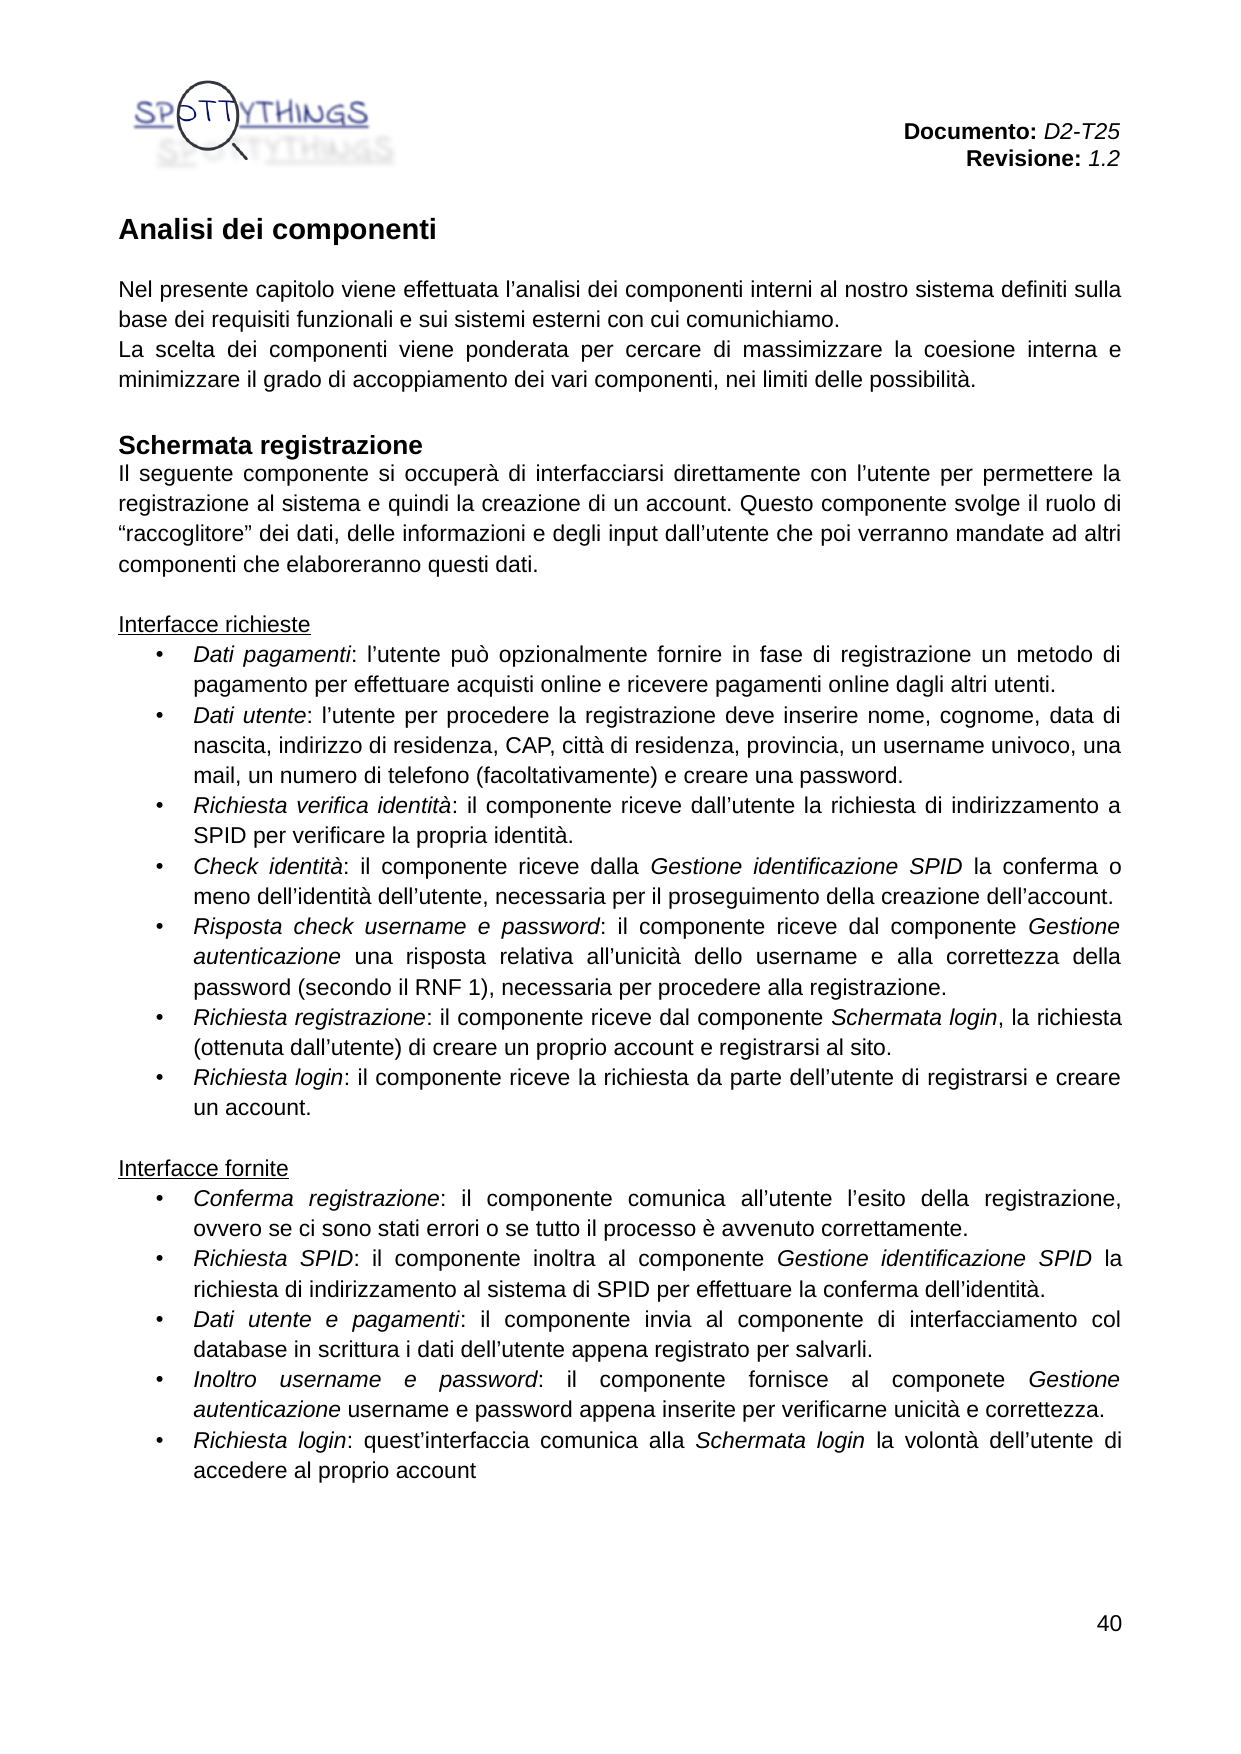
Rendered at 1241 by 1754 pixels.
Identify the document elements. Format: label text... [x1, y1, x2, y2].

list Inoltro username e password: il componente fornisce al componete Gestione autenticazione username e password appena inserite per verificarne unicità e correttezza. [156, 1366, 1122, 1423]
subtitle Schermata registrazione [118, 430, 1122, 460]
list Risposta check username e password: il componente riceve dal componente Gestione autenticazione una risposta relativa all’unicità dello username e alla correttezza della password (secondo il RNF 1), necessaria per procedere alla registrazione. [156, 913, 1122, 1000]
subtitle Analisi dei componenti [118, 212, 1122, 246]
list Richiesta login: il componente riceve la richiesta da parte dell’utente di registrarsi e creare un account. [156, 1064, 1122, 1121]
list Dati utente e pagamenti: il componente invia al componente di interfacciamento col database in scrittura i dati dell’utente appena registrato per salvarli. [156, 1306, 1122, 1362]
text Interfacce richieste [118, 611, 1122, 637]
picture [123, 73, 399, 187]
list Richiesta SPID: il componente inoltra al componente Gestione identificazione SPID la richiesta di indirizzamento al sistema di SPID per effettuare la conferma dell’identità. [156, 1245, 1122, 1302]
text Nel presente capitolo viene effettuata l’analisi dei componenti interni al nostro sistema definiti sulla base dei requisiti funzionali e sui sistemi esterni con cui comunichiamo. [118, 276, 1122, 332]
text Interfacce fornite [118, 1155, 1122, 1181]
list Richiesta registrazione: il componente riceve dal componente Schermata login, la richiesta (ottenuta dall’utente) di creare un proprio account e registrarsi al sito. [156, 1004, 1122, 1060]
list Dati pagamenti: l’utente può opzionalmente fornire in fase di registrazione un metodo di pagamento per effettuare acquisti online e ricevere pagamenti online dagli altri utenti. [156, 641, 1122, 698]
text Il seguente componente si occuperà di interfacciarsi direttamente con l’utente per permettere la registrazione al sistema e quindi la creazione di un account. Questo componente svolge il ruolo di “raccoglitore” dei dati, delle informazioni e degli input dall’utente che poi verranno mandate ad altri componenti che elaboreranno questi dati. [118, 460, 1122, 577]
list Dati utente: l’utente per procedere la registrazione deve inserire nome, cognome, data di nascita, indirizzo di residenza, CAP, città di residenza, provincia, un username univoco, una mail, un numero di telefono (facoltativamente) e creare una password. [156, 702, 1122, 788]
text La scelta dei componenti viene ponderata per cercare di massimizzare la coesione interna e minimizzare il grado di accoppiamento dei vari componenti, nei limiti delle possibilità. [118, 336, 1122, 393]
list Conferma registrazione: il componente comunica all’utente l’esito della registrazione, ovvero se ci sono stati errori o se tutto il processo è avvenuto correttamente. [156, 1185, 1122, 1242]
list Richiesta verifica identità: il componente riceve dall’utente la richiesta di indirizzamento a SPID per verificare la propria identità. [156, 792, 1122, 849]
list Check identità: il componente riceve dalla Gestione identificazione SPID la conferma o meno dell’identità dell’utente, necessaria per il proseguimento della creazione dell’account. [156, 853, 1122, 909]
list Richiesta login: quest’interfaccia comunica alla Schermata login la volontà dell’utente di accedere al proprio account [156, 1427, 1122, 1483]
